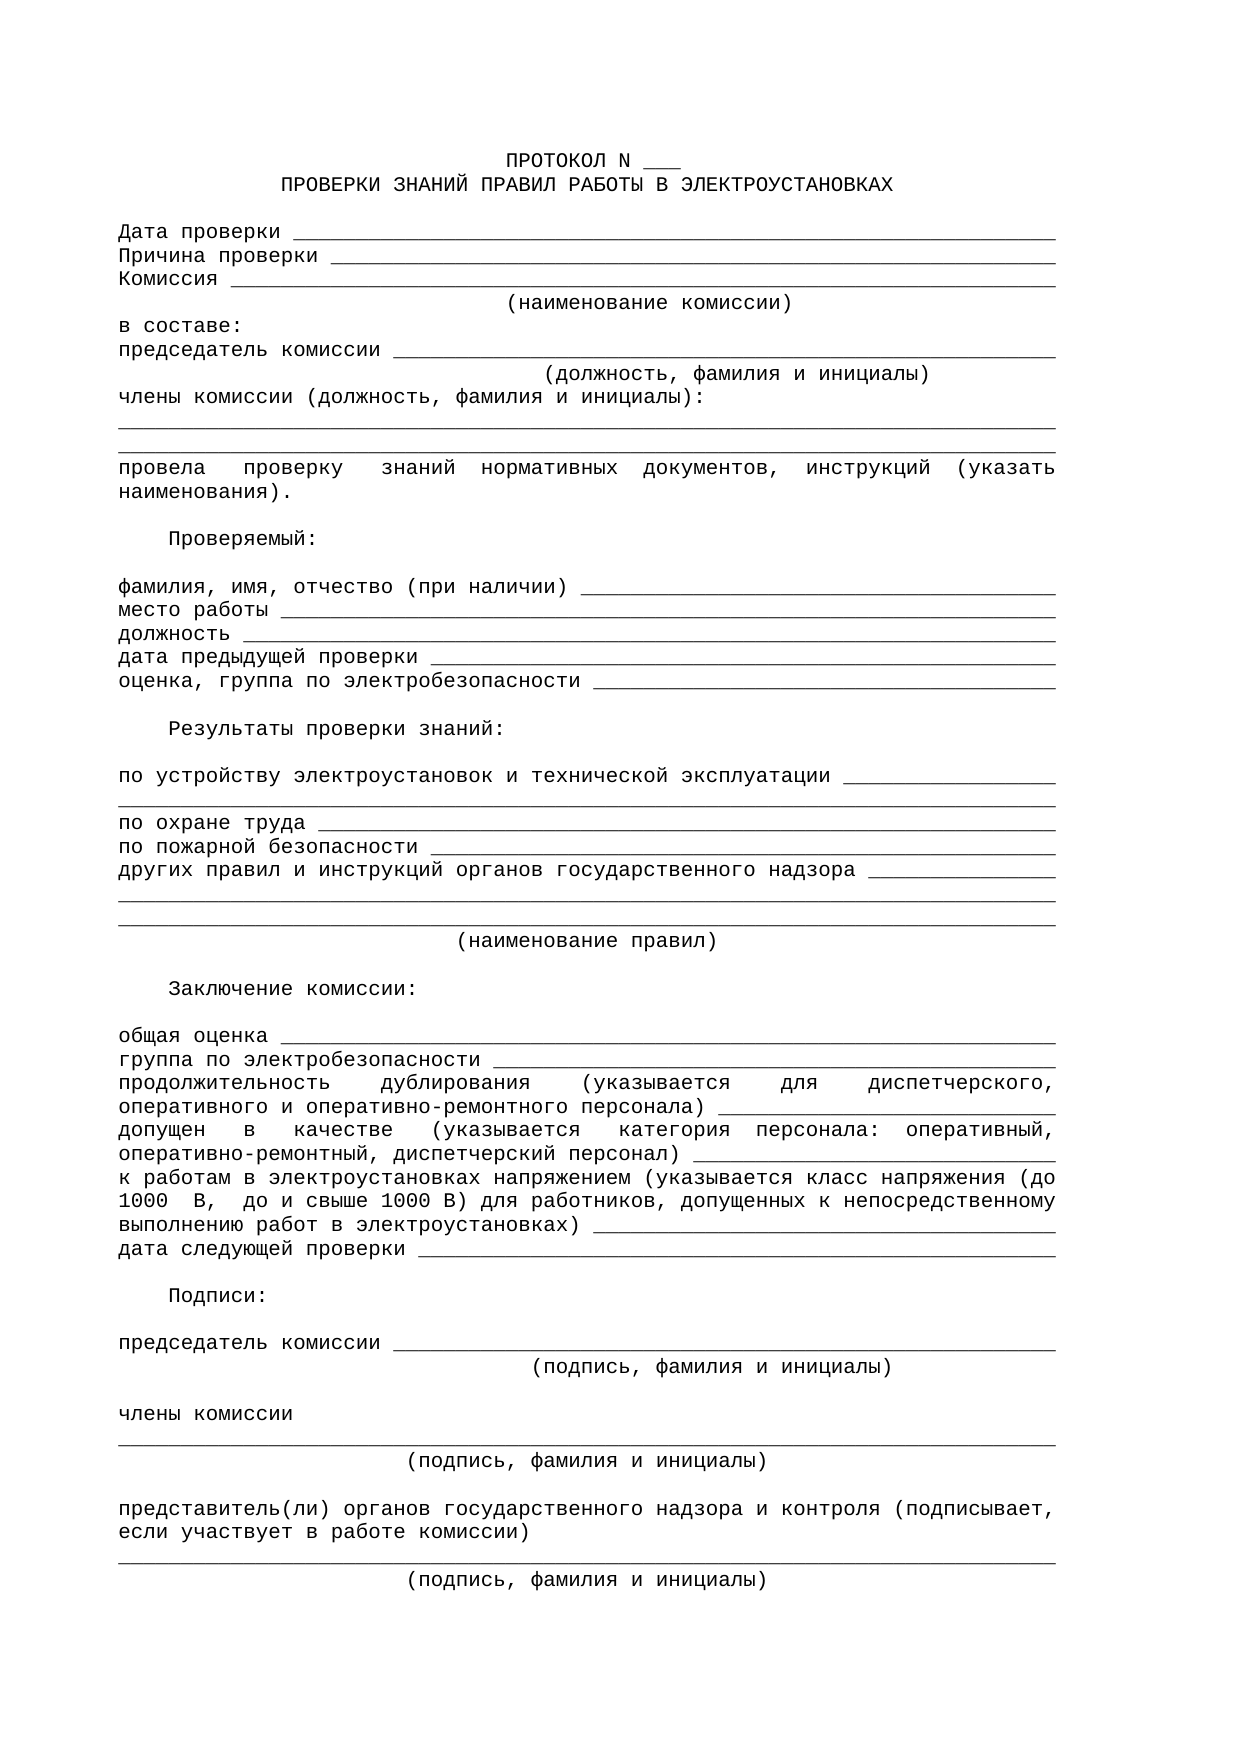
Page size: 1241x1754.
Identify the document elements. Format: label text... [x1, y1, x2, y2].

text 1000 В, до и свыше 1000 В) для работников, допущенных к непосредственному [118, 1190, 1181, 1214]
text (должность, фамилия и инициалы) [118, 363, 1181, 386]
text группа по электробезопасности _____________________________________________ [118, 1048, 1181, 1072]
text оценка, группа по электробезопасности _____________________________________ [118, 670, 1181, 694]
text ___________________________________________________________________________ [118, 1427, 1181, 1451]
text дата следующей проверки ___________________________________________________ [118, 1238, 1181, 1261]
text ___________________________________________________________________________ [118, 1545, 1181, 1569]
text по пожарной безопасности __________________________________________________ [118, 836, 1181, 859]
text Подписи: [118, 1285, 1181, 1309]
text Заключение комиссии: [118, 978, 1181, 1001]
text председатель комиссии _____________________________________________________ [118, 1332, 1181, 1356]
text других правил и инструкций органов государственного надзора _______________ [118, 859, 1181, 883]
text общая оценка ______________________________________________________________ [118, 1025, 1181, 1048]
text дата предыдущей проверки __________________________________________________ [118, 647, 1181, 670]
text в составе: [118, 316, 1181, 339]
text (наименование правил) [118, 930, 1181, 954]
text ___________________________________________________________________________ [118, 788, 1181, 812]
text ___________________________________________________________________________ [118, 907, 1181, 930]
text (подпись, фамилия и инициалы) [118, 1451, 1181, 1474]
text фамилия, имя, отчество (при наличии) ______________________________________ [118, 576, 1181, 599]
text (подпись, фамилия и инициалы) [118, 1356, 1181, 1379]
text члены комиссии (должность, фамилия и инициалы): [118, 386, 1181, 410]
text (подпись, фамилия и инициалы) [118, 1569, 1181, 1592]
text по охране труда ___________________________________________________________ [118, 812, 1181, 836]
text члены комиссии [118, 1403, 1181, 1427]
text оперативного и оперативно-ремонтного персонала) ___________________________ [118, 1096, 1181, 1119]
text (наименование комиссии) [118, 292, 1181, 316]
text продолжительность дублирования (указывается для диспетчерского, [118, 1072, 1181, 1096]
text допущен в качестве (указывается категория персонала: оперативный, [118, 1119, 1181, 1143]
text должность _________________________________________________________________ [118, 623, 1181, 647]
text по устройству электроустановок и технической эксплуатации _________________ [118, 765, 1181, 788]
text представитель(ли) органов государственного надзора и контроля (подписывает, [118, 1498, 1181, 1521]
text Проверяемый: [118, 528, 1181, 552]
text Причина проверки __________________________________________________________ [118, 244, 1181, 268]
text Дата проверки _____________________________________________________________ [118, 221, 1181, 244]
text ___________________________________________________________________________ [118, 410, 1181, 434]
text место работы ______________________________________________________________ [118, 599, 1181, 623]
text ___________________________________________________________________________ [118, 883, 1181, 907]
text оперативно-ремонтный, диспетчерский персонал) _____________________________ [118, 1143, 1181, 1167]
text наименования). [118, 481, 1181, 505]
text Результаты проверки знаний: [118, 717, 1181, 741]
text если участвует в работе комиссии) [118, 1521, 1181, 1545]
text Комиссия __________________________________________________________________ [118, 268, 1181, 292]
text ПРОВЕРКИ ЗНАНИЙ ПРАВИЛ РАБОТЫ В ЭЛЕКТРОУСТАНОВКАХ [118, 174, 1181, 197]
text к работам в электроустановках напряжением (указывается класс напряжения (до [118, 1167, 1181, 1190]
text выполнению работ в электроустановках) _____________________________________ [118, 1214, 1181, 1238]
text председатель комиссии _____________________________________________________ [118, 339, 1181, 363]
text ПРОТОКОЛ N ___ [118, 150, 1181, 174]
text ___________________________________________________________________________ [118, 434, 1181, 457]
text провела проверку знаний нормативных документов, инструкций (указать [118, 457, 1181, 481]
